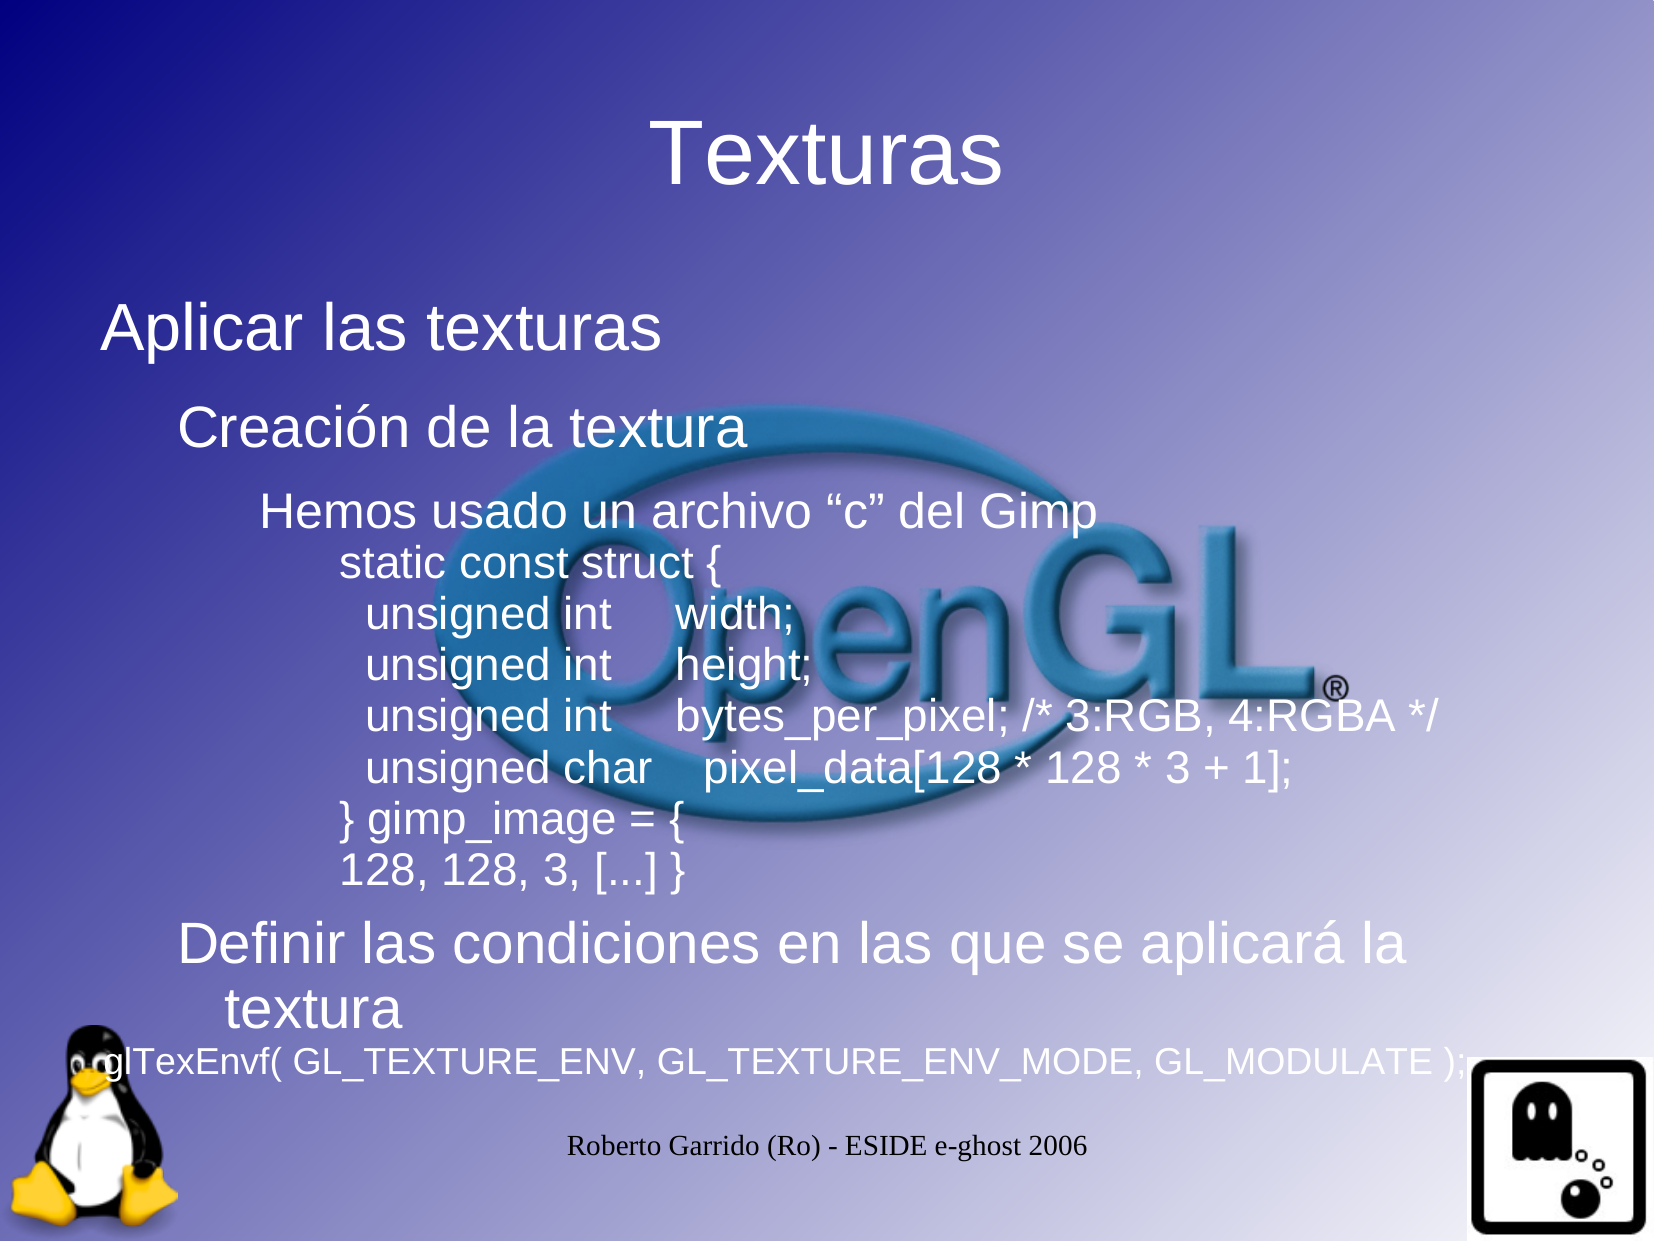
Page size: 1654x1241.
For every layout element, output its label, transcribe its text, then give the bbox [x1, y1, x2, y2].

picture [1467, 1091, 1654, 1241]
text_box static const struct { unsigned int width; unsigned int height; unsigned int bytes_per_pixel; /* 3:RGB, 4:RGBA */ unsigned char pixel_data[128 * 128 * 3 + 1]; } gimp_image = { 128, 128, 3, [...] } [324, 529, 1565, 945]
text_box glTexEnvf( GL_TEXTURE_ENV, GL_TEXTURE_ENV_MODE, GL_MODULATE ); [88, 1033, 1654, 1091]
title Texturas [82, 49, 1571, 257]
picture [0, 1025, 178, 1241]
list Aplicar las texturas Creación de la textura Hemos usado un archivo “c” del Gimp Definir las condiciones en las que se aplicará la textura [82, 290, 1571, 1109]
